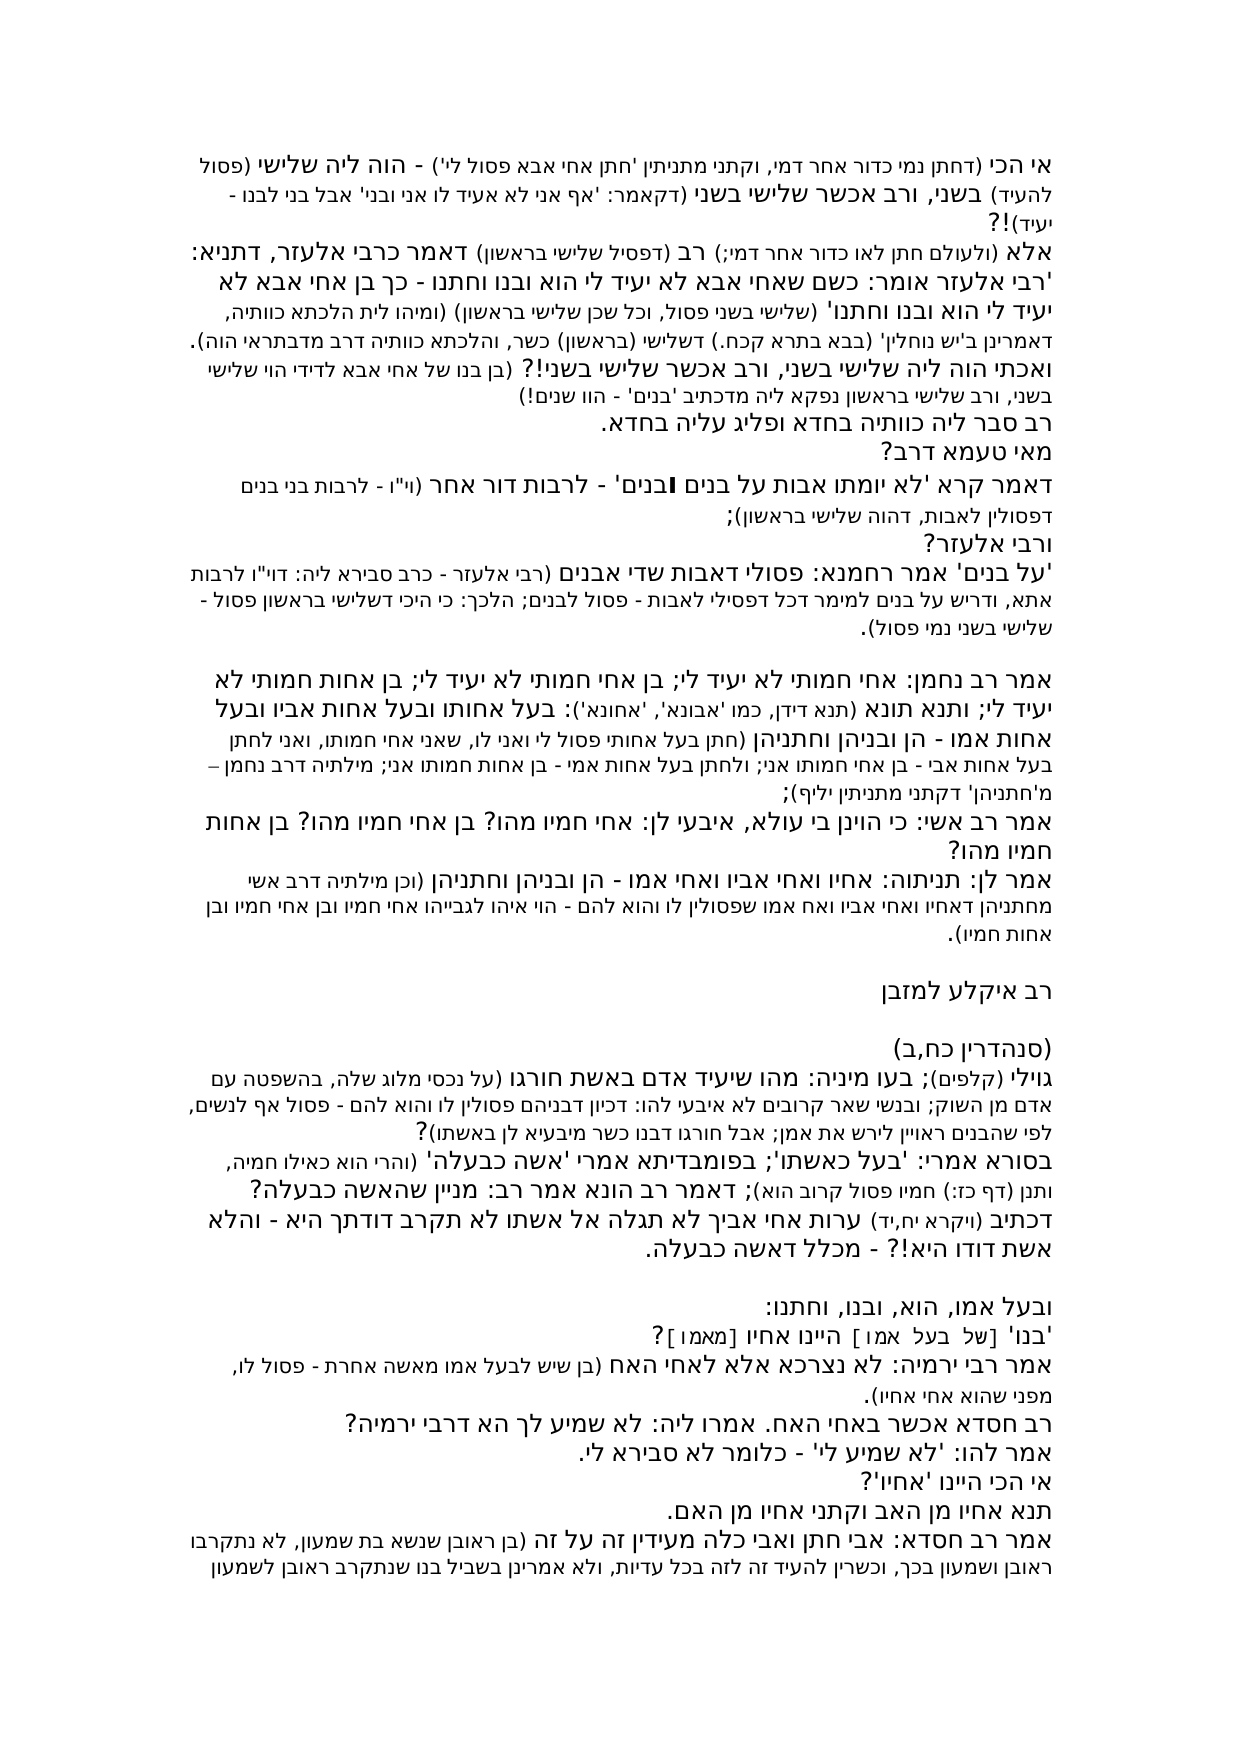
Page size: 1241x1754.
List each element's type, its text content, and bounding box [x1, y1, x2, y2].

text ואכתי הוה ליה שלישי בשני, ורב אכשר שלישי בשני!? (בן בנו של אחי אבא לדידי הוי שלישי בשני, ורב שלישי בראשון נפקא ליה מדכתיב 'בנים' - הוו שנים!) [187, 354, 1053, 408]
text אמר לן: תניתוה: אחיו ואחי אביו ואחי אמו - הן ובניהן וחתניהן (וכן מילתיה דרב אשי מחתניהן דאחיו ואחי אביו ואח אמו שפסולין לו והוא להם - הוי איהו לגבייהו אחי חמיו ובן אחי חמיו ובן אחות חמיו). [187, 865, 1053, 948]
text אמר רב נחמן: אחי חמותי לא יעיד לי; בן אחי חמותי לא יעיד לי; בן אחות חמותי לא יעיד לי; ותנא תונא (תנא דידן, כמו 'אבונא', 'אחונא'): בעל אחותו ובעל אחות אביו ובעל אחות אמו - הן ובניהן וחתניהן (חתן בעל אחותי פסול לי ואני לו, שאני אחי חמותו, ואני לחתן בעל אחות אבי - בן אחי חמותו אני; ולחתן בעל אחות אמי - בן אחות חמותו אני; מילתיה דרב נחמן – מ'חתניהן' דקתני מתניתין יליף); [187, 665, 1053, 807]
text אי הכי (דחתן נמי כדור אחר דמי, וקתני מתניתין 'חתן אחי אבא פסול לי') - הוה ליה שלישי (פסול להעיד) בשני, ורב אכשר שלישי בשני (דקאמר: 'אף אני לא אעיד לו אני ובני' אבל בני לבנו - יעיד)!? [187, 150, 1053, 238]
text רב חסדא אכשר באחי האח. אמרו ליה: לא שמיע לך הא דרבי ירמיה? [187, 1409, 1053, 1438]
text (סנהדרין כח,ב) [187, 1034, 1053, 1064]
text אמר להו: 'לא שמיע לי' - כלומר לא סבירא לי. [187, 1438, 1053, 1467]
text 'בנו' [של בעל אמו] היינו אחיו [מאמו]? [187, 1321, 1053, 1351]
text אלא (ולעולם חתן לאו כדור אחר דמי;) רב (דפסיל שלישי בראשון) דאמר כרבי אלעזר, דתניא: 'רבי אלעזר אומר: כשם שאחי אבא לא יעיד לי הוא ובנו וחתנו - כך בן אחי אבא לא יעיד לי הוא ובנו וחתנו' (שלישי בשני פסול, וכל שכן שלישי בראשון) (ומיהו לית הלכתא כוותיה, דאמרינן ב'יש נוחלין' (בבא בתרא קכח.) דשלישי (בראשון) כשר, והלכתא כוותיה דרב מדבתראי הוה). [187, 238, 1053, 354]
text אמר רב אשי: כי הוינן בי עולא, איבעי לן: אחי חמיו מהו? בן אחי חמיו מהו? בן אחות חמיו מהו? [187, 807, 1053, 865]
text 'על בנים' אמר רחמנא: פסולי דאבות שדי אבנים (רבי אלעזר - כרב סבירא ליה: דוי"ו לרבות אתא, ודריש על בנים למימר דכל דפסילי לאבות - פסול לבנים; הלכך: כי היכי דשלישי בראשון פסול - שלישי בשני נמי פסול). [187, 559, 1053, 641]
text ובעל אמו, הוא, ובנו, וחתנו: [187, 1292, 1053, 1321]
text אמר רבי ירמיה: לא נצרכא אלא לאחי האח (בן שיש לבעל אמו מאשה אחרת - פסול לו, מפני שהוא אחי אחיו). [187, 1351, 1053, 1409]
text אמר רב חסדא: אבי חתן ואבי כלה מעידין זה על זה (בן ראובן שנשא בת שמעון, לא נתקרבו ראובן ושמעון בכך, וכשרין להעיד זה לזה בכל עדיות, ולא אמרינן בשביל בנו שנתקרב ראובן לשמעון [187, 1526, 1053, 1579]
text מאי טעמא דרב? [187, 437, 1053, 466]
text רב סבר ליה כוותיה בחדא ופליג עליה בחדא. [187, 408, 1053, 437]
text גוילי (קלפים); בעו מיניה: מהו שיעיד אדם באשת חורגו (על נכסי מלוג שלה, בהשפטה עם אדם מן השוק; ובנשי שאר קרובים לא איבעי להו: דכיון דבניהם פסולין לו והוא להם - פסול אף לנשים, לפי שהבנים ראויין לירש את אמן; אבל חורגו דבנו כשר מיבעיא לן באשתו)? [187, 1064, 1053, 1146]
text אי הכי היינו 'אחיו'? [187, 1467, 1053, 1497]
text ורבי אלעזר? [187, 529, 1053, 559]
text תנא אחיו מן האב וקתני אחיו מן האם. [187, 1497, 1053, 1526]
text דאמר קרא 'לא יומתו אבות על בנים ובנים' - לרבות דור אחר (וי"ו - לרבות בני בנים דפסולין לאבות, דהוה שלישי בראשון); [187, 466, 1053, 529]
text בסורא אמרי: 'בעל כאשתו'; בפומבדיתא אמרי 'אשה כבעלה' (והרי הוא כאילו חמיה, ותנן (דף כז:) חמיו פסול קרוב הוא); דאמר רב הונא אמר רב: מניין שהאשה כבעלה? דכתיב (ויקרא יח,יד) ערות אחי אביך לא תגלה אל אשתו לא תקרב דודתך היא - והלא אשת דודו היא!? - מכלל דאשה כבעלה. [187, 1146, 1053, 1263]
text רב איקלע למזבן [187, 977, 1053, 1006]
